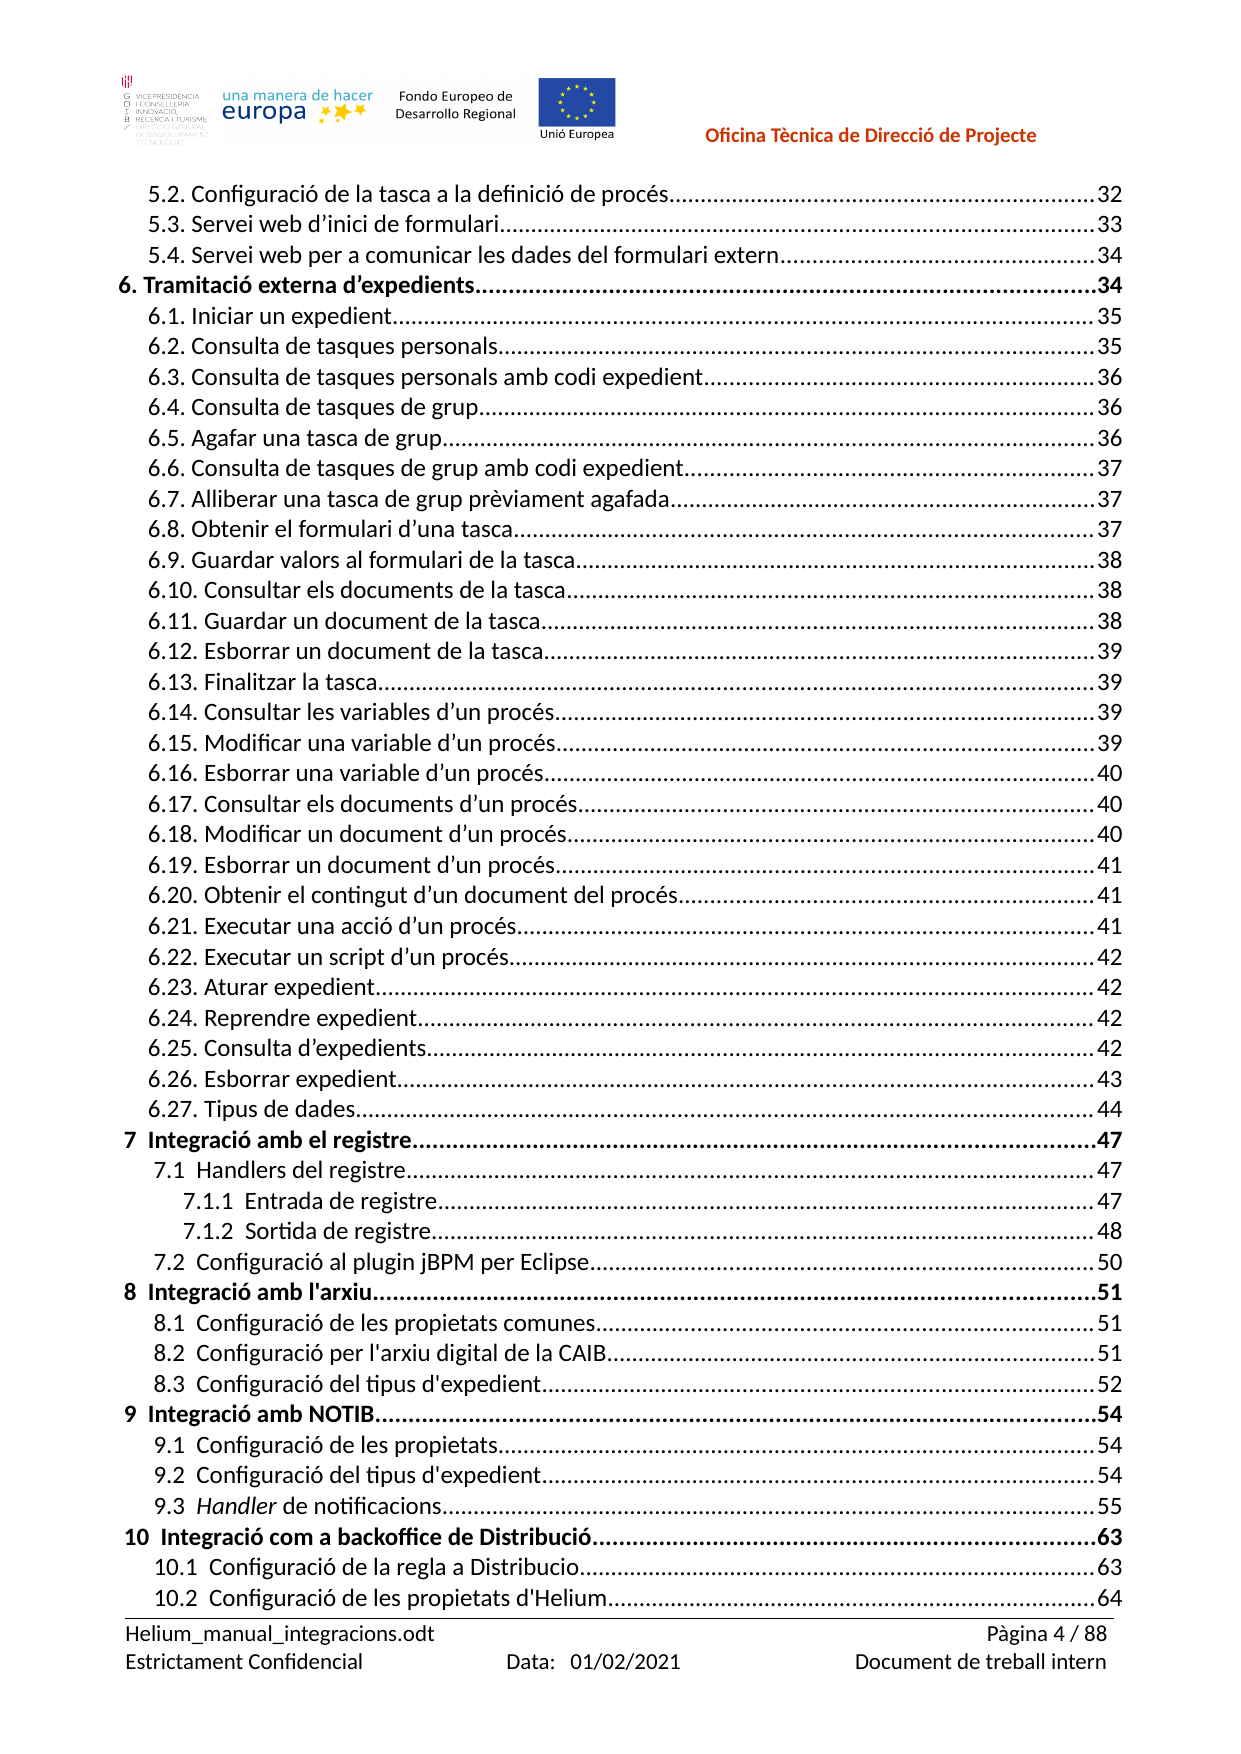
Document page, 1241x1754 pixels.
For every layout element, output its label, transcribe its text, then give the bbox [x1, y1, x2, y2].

text 6.8. Obtenir el formulari d’una tasca 37 [148, 513, 1122, 544]
text 5.4. Servei web per a comunicar les dades del formulari extern 34 [148, 239, 1122, 269]
text 7.1.2 Sortida de registre 48 [177, 1215, 1122, 1246]
text 10.2 Configuració de les propietats d'Helium 64 [148, 1582, 1122, 1612]
text 9.3 Handler de notificacions 55 [148, 1490, 1122, 1521]
picture [118, 73, 213, 147]
text 6.9. Guardar valors al formulari de la tasca 38 [148, 544, 1122, 574]
text 6.17. Consultar els documents d’un procés 40 [148, 788, 1122, 819]
text 9 Integració amb NOTIB 54 [118, 1398, 1122, 1429]
text 9.1 Configuració de les propietats 54 [148, 1429, 1122, 1459]
text 6.16. Esborrar una variable d’un procés 40 [148, 758, 1122, 788]
text 6.18. Modificar un document d’un procés 40 [148, 819, 1122, 849]
text 8.3 Configuració del tipus d'expedient 52 [148, 1368, 1122, 1398]
text 6.7. Alliberar una tasca de grup prèviament agafada 37 [148, 483, 1122, 513]
text 7.2 Configuració al plugin jBPM per Eclipse 50 [148, 1246, 1122, 1276]
text 8.2 Configuració per l'arxiu digital de la CAIB 51 [148, 1337, 1122, 1368]
text 6.26. Esborrar expedient 43 [148, 1063, 1122, 1093]
text 5.2. Configuració de la tasca a la definició de procés 32 [148, 178, 1122, 208]
text 6.21. Executar una acció d’un procés 41 [148, 910, 1122, 941]
text 6.13. Finalitzar la tasca 39 [148, 666, 1122, 697]
picture [219, 73, 621, 147]
text 6.10. Consultar els documents de la tasca 38 [148, 574, 1122, 605]
text 6.5. Agafar una tasca de grup 36 [148, 422, 1122, 452]
text 8.1 Configuració de les propietats comunes 51 [148, 1307, 1122, 1337]
text 5.3. Servei web d’inici de formulari 33 [148, 208, 1122, 239]
text 6.23. Aturar expedient 42 [148, 971, 1122, 1002]
text 7.1 Handlers del registre 47 [148, 1154, 1122, 1185]
text 6.6. Consulta de tasques de grup amb codi expedient 37 [148, 452, 1122, 483]
text 6.25. Consulta d’expedients 42 [148, 1032, 1122, 1063]
text 6.15. Modificar una variable d’un procés 39 [148, 727, 1122, 758]
text 6. Tramitació externa d’expedients 34 [118, 269, 1122, 300]
text 10 Integració com a backoffice de Distribució 63 [118, 1521, 1122, 1551]
text 6.2. Consulta de tasques personals 35 [148, 330, 1122, 361]
text 6.22. Executar un script d’un procés 42 [148, 941, 1122, 971]
text 6.27. Tipus de dades 44 [148, 1093, 1122, 1124]
text 7 Integració amb el registre 47 [118, 1124, 1122, 1154]
text 8 Integració amb l'arxiu 51 [118, 1276, 1122, 1307]
text 10.1 Configuració de la regla a Distribucio 63 [148, 1551, 1122, 1582]
text 6.24. Reprendre expedient 42 [148, 1002, 1122, 1032]
text 6.14. Consultar les variables d’un procés 39 [148, 697, 1122, 727]
text 6.19. Esborrar un document d’un procés 41 [148, 849, 1122, 880]
text 7.1.1 Entrada de registre 47 [177, 1185, 1122, 1215]
text 6.4. Consulta de tasques de grup 36 [148, 391, 1122, 422]
text 6.12. Esborrar un document de la tasca 39 [148, 636, 1122, 666]
text 6.1. Iniciar un expedient 35 [148, 300, 1122, 330]
text 6.20. Obtenir el contingut d’un document del procés 41 [148, 880, 1122, 910]
text 9.2 Configuració del tipus d'expedient 54 [148, 1459, 1122, 1490]
text 6.3. Consulta de tasques personals amb codi expedient 36 [148, 361, 1122, 391]
text 6.11. Guardar un document de la tasca 38 [148, 605, 1122, 636]
